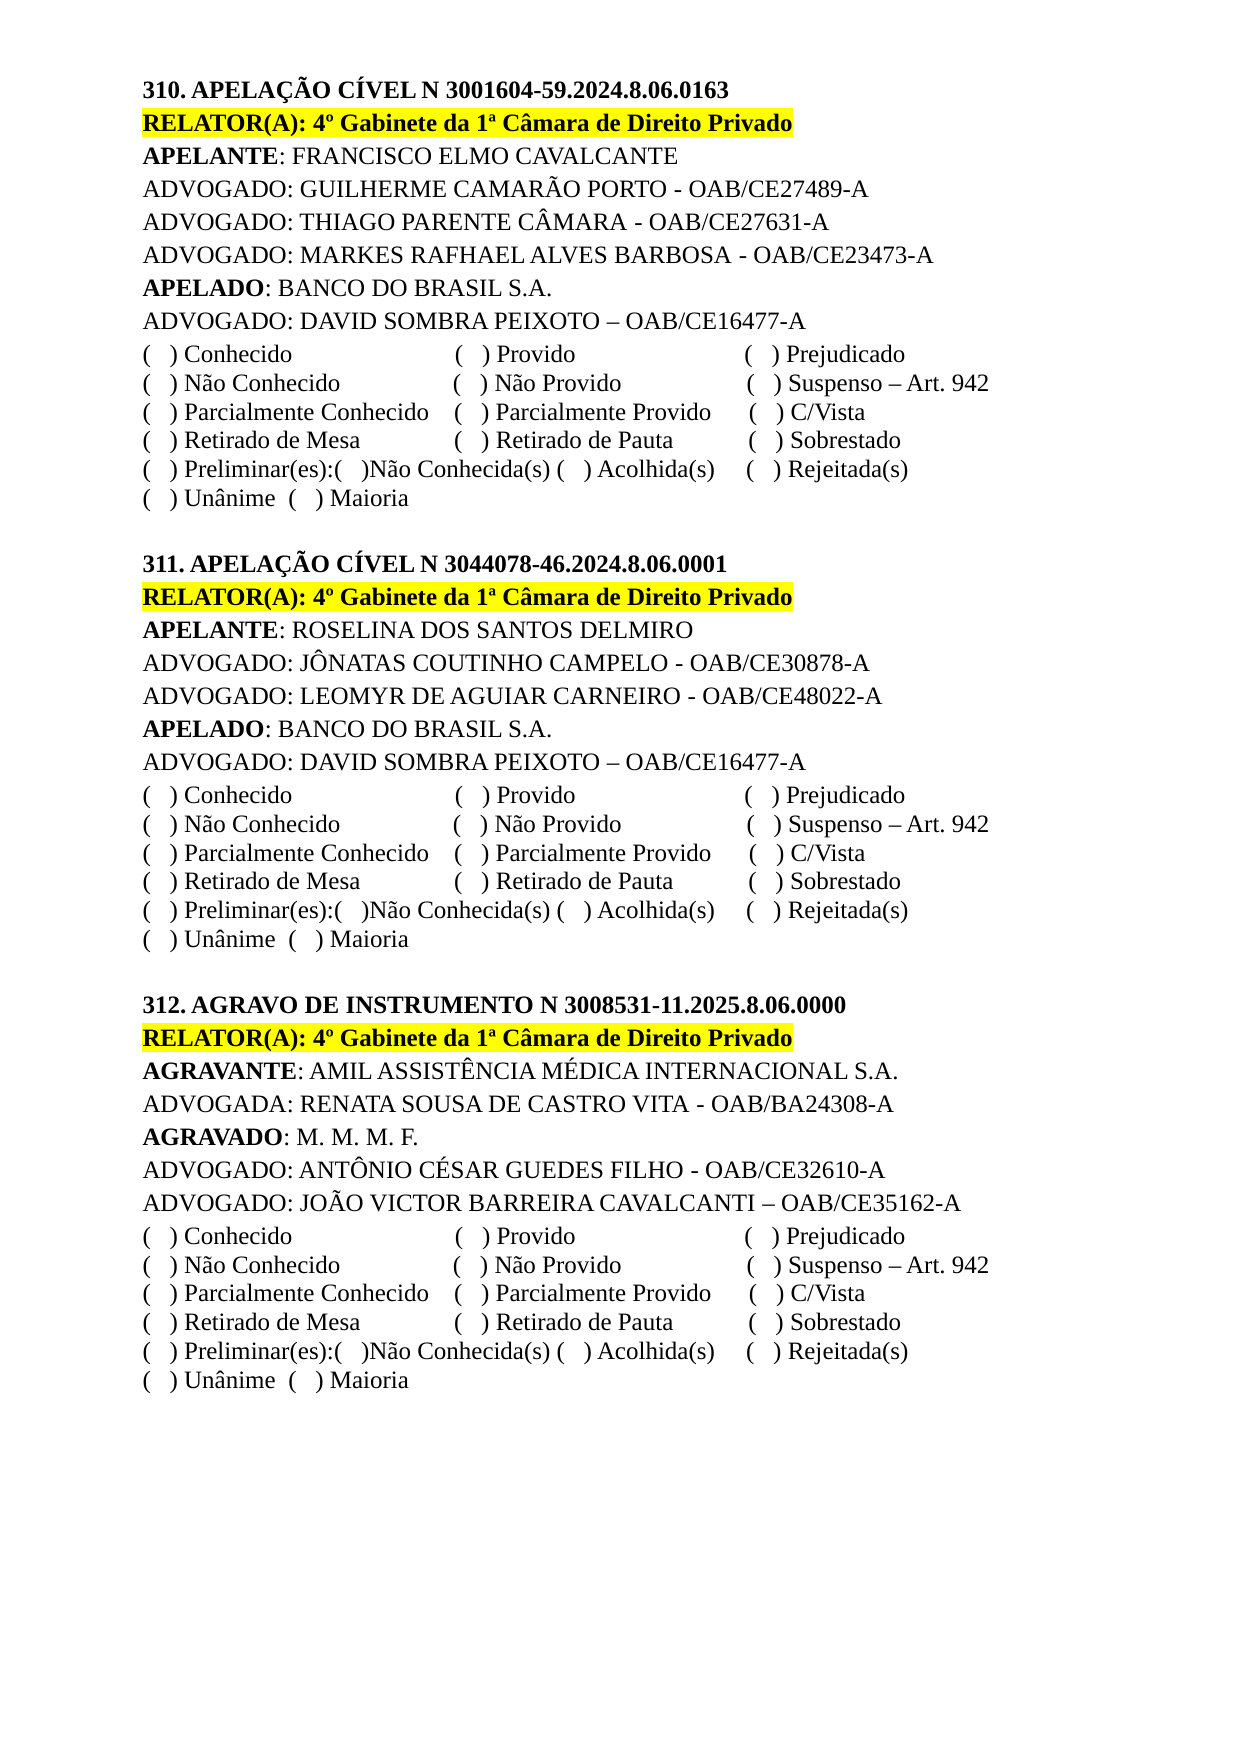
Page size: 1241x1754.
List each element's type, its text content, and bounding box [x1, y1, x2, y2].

text ( ) Preliminar(es):( )Não Conhecida(s) ( ) Acolhida(s) ( ) Rejeitada(s) [142, 454, 1158, 483]
text ( ) Não Conhecido ( ) Não Provido ( ) Suspenso – Art. 942 [142, 809, 1158, 838]
text ( ) Unânime ( ) Maioria [142, 1365, 1141, 1459]
text ( ) Preliminar(es):( )Não Conhecida(s) ( ) Acolhida(s) ( ) Rejeitada(s) [142, 895, 1158, 924]
text ( ) Parcialmente Conhecido ( ) Parcialmente Provido ( ) C/Vista [142, 397, 1158, 425]
text ( ) Retirado de Mesa ( ) Retirado de Pauta ( ) Sobrestado [142, 425, 1158, 454]
text ( ) Unânime ( ) Maioria 312. AGRAVO DE INSTRUMENTO N 3008531-11.2025.8.06.0000 RELATOR(A): 4º Gabinete da 1ª Câmara de Direito Privado AGRAVANTE: AMIL ASSISTÊNCIA MÉDICA INTERNACIONAL S.A. ADVOGADA: RENATA SOUSA DE CASTRO VITA - OAB/BA24308-A AGRAVADO: M. M. M. F. ADVOGADO: ANTÔNIO CÉSAR GUEDES FILHO - OAB/CE32610-A ADVOGADO: JOÃO VICTOR BARREIRA CAVALCANTI – OAB/CE35162-A [142, 924, 1141, 1217]
text ( ) Parcialmente Conhecido ( ) Parcialmente Provido ( ) C/Vista [142, 838, 1158, 866]
text ( ) Retirado de Mesa ( ) Retirado de Pauta ( ) Sobrestado [142, 1307, 1158, 1336]
text ( ) Conhecido ( ) Provido ( ) Prejudicado [142, 339, 1141, 368]
text ( ) Não Conhecido ( ) Não Provido ( ) Suspenso – Art. 942 [142, 368, 1158, 397]
text ( ) Retirado de Mesa ( ) Retirado de Pauta ( ) Sobrestado [142, 866, 1158, 895]
text ( ) Parcialmente Conhecido ( ) Parcialmente Provido ( ) C/Vista [142, 1278, 1158, 1307]
text ( ) Não Conhecido ( ) Não Provido ( ) Suspenso – Art. 942 [142, 1250, 1158, 1278]
text 310. APELAÇÃO CÍVEL N 3001604-59.2024.8.06.0163 RELATOR(A): 4º Gabinete da 1ª Câmara de Direito Privado APELANTE: FRANCISCO ELMO CAVALCANTE ADVOGADO: GUILHERME CAMARÃO PORTO - OAB/CE27489-A ADVOGADO: THIAGO PARENTE CÂMARA - OAB/CE27631-A ADVOGADO: MARKES RAFHAEL ALVES BARBOSA - OAB/CE23473-A APELADO: BANCO DO BRASIL S.A. ADVOGADO: DAVID SOMBRA PEIXOTO – OAB/CE16477-A [142, 75, 1141, 335]
text ( ) Conhecido ( ) Provido ( ) Prejudicado [142, 1221, 1141, 1250]
text ( ) Unânime ( ) Maioria 311. APELAÇÃO CÍVEL N 3044078-46.2024.8.06.0001 RELATOR(A): 4º Gabinete da 1ª Câmara de Direito Privado APELANTE: ROSELINA DOS SANTOS DELMIRO ADVOGADO: JÔNATAS COUTINHO CAMPELO - OAB/CE30878-A ADVOGADO: LEOMYR DE AGUIAR CARNEIRO - OAB/CE48022-A APELADO: BANCO DO BRASIL S.A. ADVOGADO: DAVID SOMBRA PEIXOTO – OAB/CE16477-A [142, 483, 1141, 776]
text ( ) Conhecido ( ) Provido ( ) Prejudicado [142, 780, 1141, 809]
text ( ) Preliminar(es):( )Não Conhecida(s) ( ) Acolhida(s) ( ) Rejeitada(s) [142, 1336, 1158, 1365]
